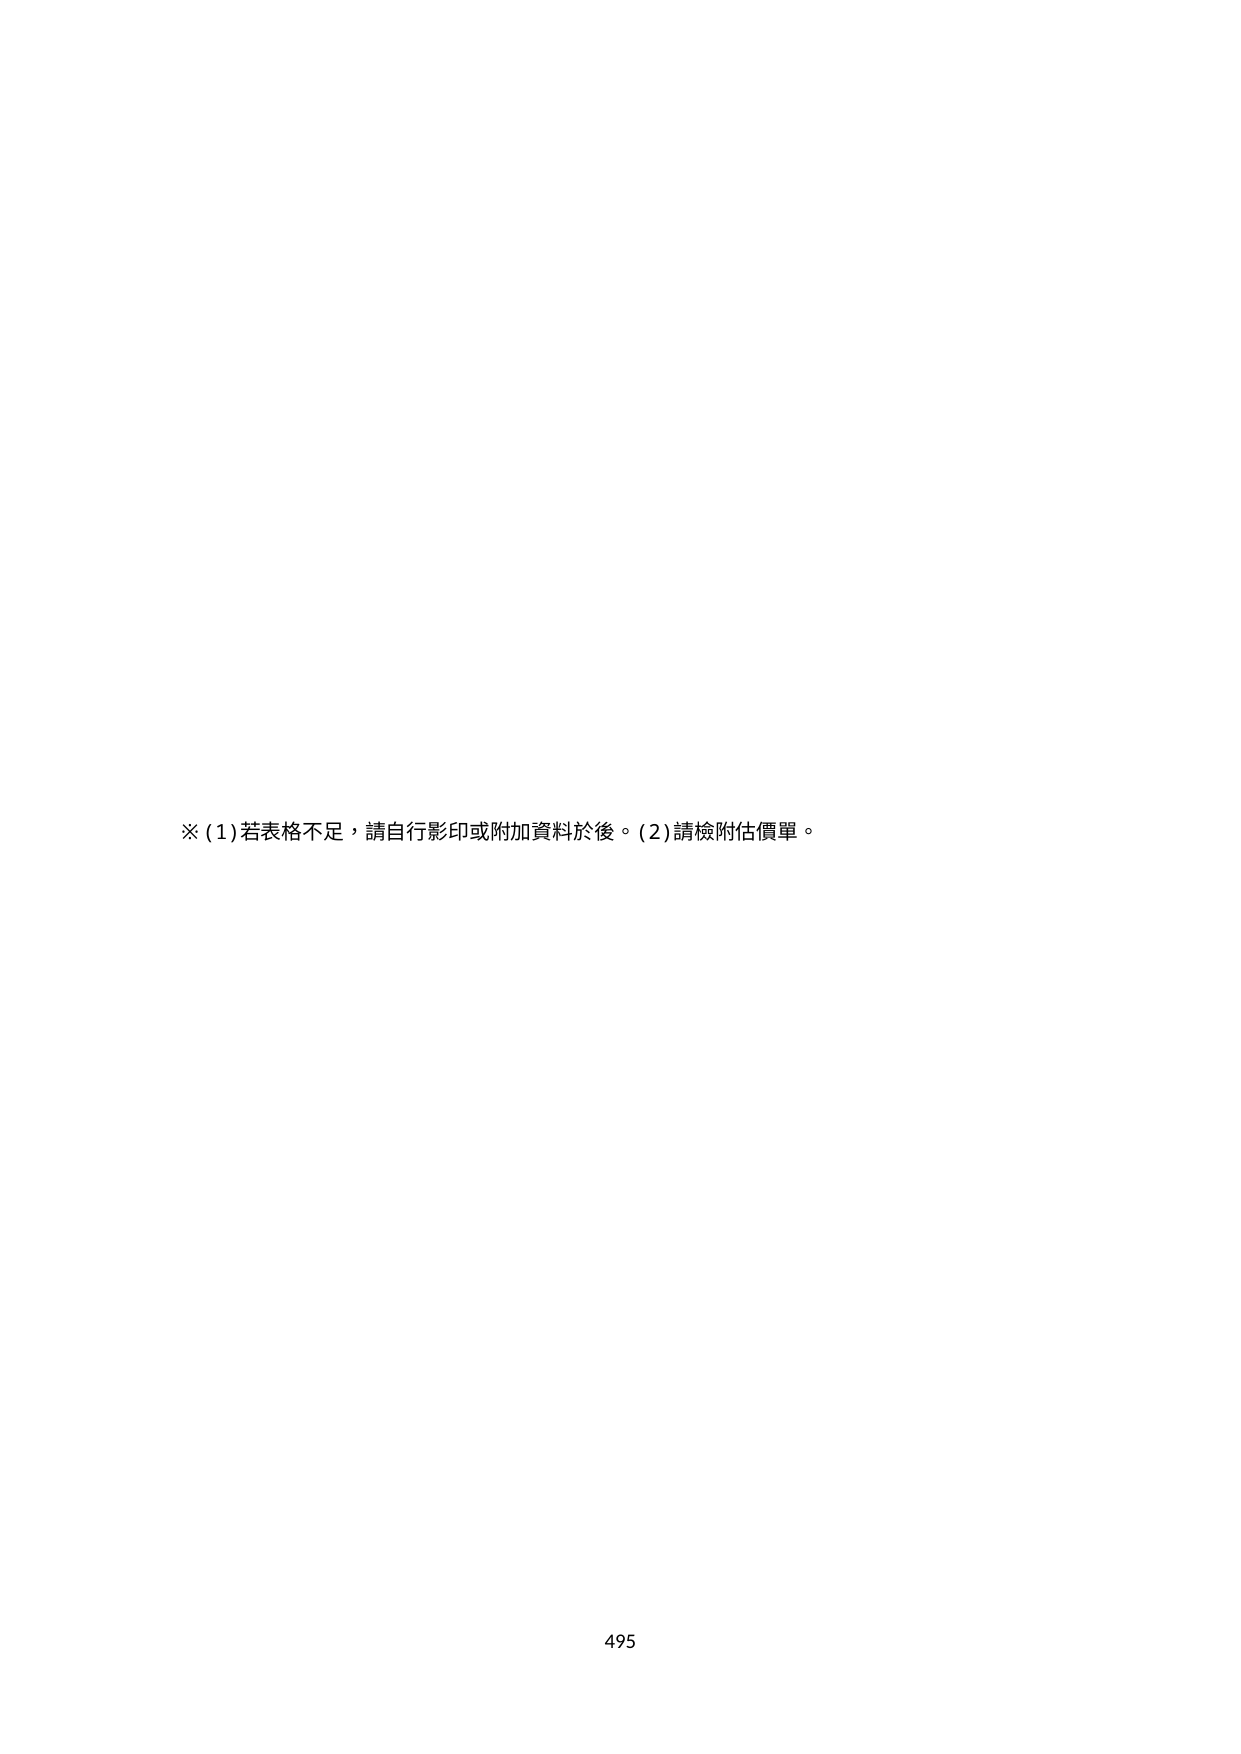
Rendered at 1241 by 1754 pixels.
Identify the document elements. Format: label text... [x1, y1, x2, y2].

text ※(1)若表格不足，請自行影印或附加資料於後。(2)請檢附估價單。 [177, 789, 1063, 852]
